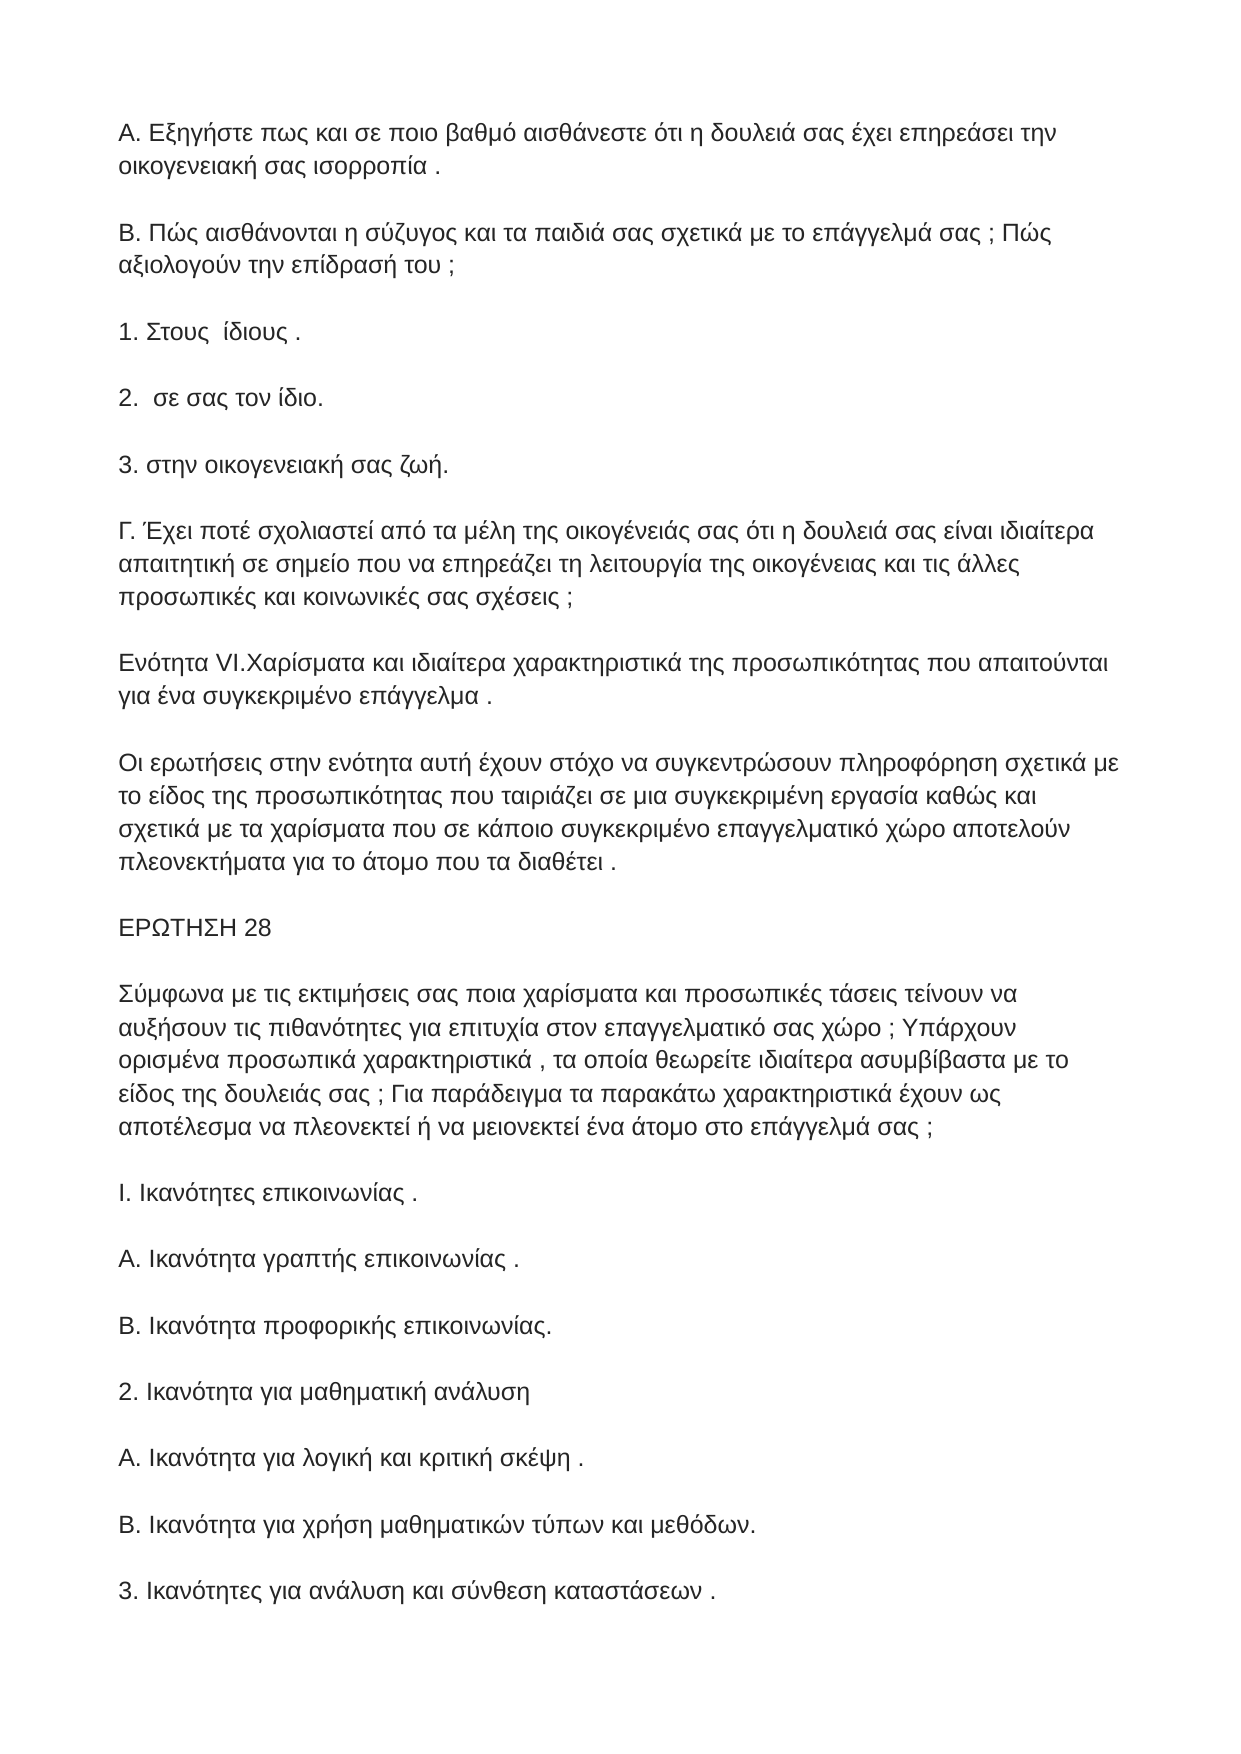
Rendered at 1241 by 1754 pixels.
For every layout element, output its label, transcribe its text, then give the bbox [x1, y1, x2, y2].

text Οι ερωτήσεις στην ενότητα αυτή έχουν στόχο να συγκεντρώσουν πληροφόρηση σχετικά με το είδος της προσωπικότητας που ταιριάζει σε μια συγκεκριμένη εργασία καθώς και σχετικά με τα χαρίσματα που σε κάποιο συγκεκριμένο επαγγελματικό χώρο αποτελούν πλεονεκτήματα για το άτομο που τα διαθέτει . [118, 748, 1122, 876]
text Β. Ικανότητα για χρήση μαθηματικών τύπων και μεθόδων. [118, 1510, 1122, 1538]
text Β. Ικανότητα προφορικής επικοινωνίας. [118, 1311, 1122, 1339]
text 2. Ικανότητα για μαθηματική ανάλυση [118, 1377, 1122, 1406]
text 3. στην οικογενειακή σας ζωή. [118, 449, 1122, 478]
text Α. Ικανότητα για λογική και κριτική σκέψη . [118, 1443, 1122, 1472]
text 1. Στους ίδιους . [118, 317, 1122, 346]
text Α. Ικανότητα γραπτής επικοινωνίας . [118, 1244, 1122, 1273]
text ΕΡΩΤΗΣΗ 28 [118, 913, 1122, 942]
text Σύμφωνα με τις εκτιμήσεις σας ποια χαρίσματα και προσωπικές τάσεις τείνουν να αυξήσουν τις πιθανότητες για επιτυχία στον επαγγελματικό σας χώρο ; Υπάρχουν ορισμένα προσωπικά χαρακτηριστικά , τα οποία θεωρείτε ιδιαίτερα ασυμβίβαστα με το είδος της δουλειάς σας ; Για παράδειγμα τα παρακάτω χαρακτηριστικά έχουν ως αποτέλεσμα να πλεονεκτεί ή να μειονεκτεί ένα άτομο στο επάγγελμά σας ; [118, 979, 1122, 1140]
text Β. Πώς αισθάνονται η σύζυγος και τα παιδιά σας σχετικά με το επάγγελμά σας ; Πώς αξιολογούν την επίδρασή του ; [118, 217, 1122, 279]
text 3. Ικανότητες για ανάλυση και σύνθεση καταστάσεων . [118, 1576, 1122, 1605]
text Γ. Έχει ποτέ σχολιαστεί από τα μέλη της οικογένειάς σας ότι η δουλειά σας είναι ιδιαίτερα απαιτητική σε σημείο που να επηρεάζει τη λειτουργία της οικογένειας και τις άλλες προσωπικές και κοινωνικές σας σχέσεις ; [118, 516, 1122, 611]
text Ι. Ικανότητες επικοινωνίας . [118, 1178, 1122, 1207]
text 2. σε σας τον ίδιο. [118, 383, 1122, 412]
text Α. Εξηγήστε πως και σε ποιο βαθμό αισθάνεστε ότι η δουλειά σας έχει επηρεάσει την οικογενειακή σας ισορροπία . [118, 118, 1122, 180]
text Ενότητα VI.Χαρίσματα και ιδιαίτερα χαρακτηριστικά της προσωπικότητας που απαιτούνται για ένα συγκεκριμένο επάγγελμα . [118, 648, 1122, 710]
